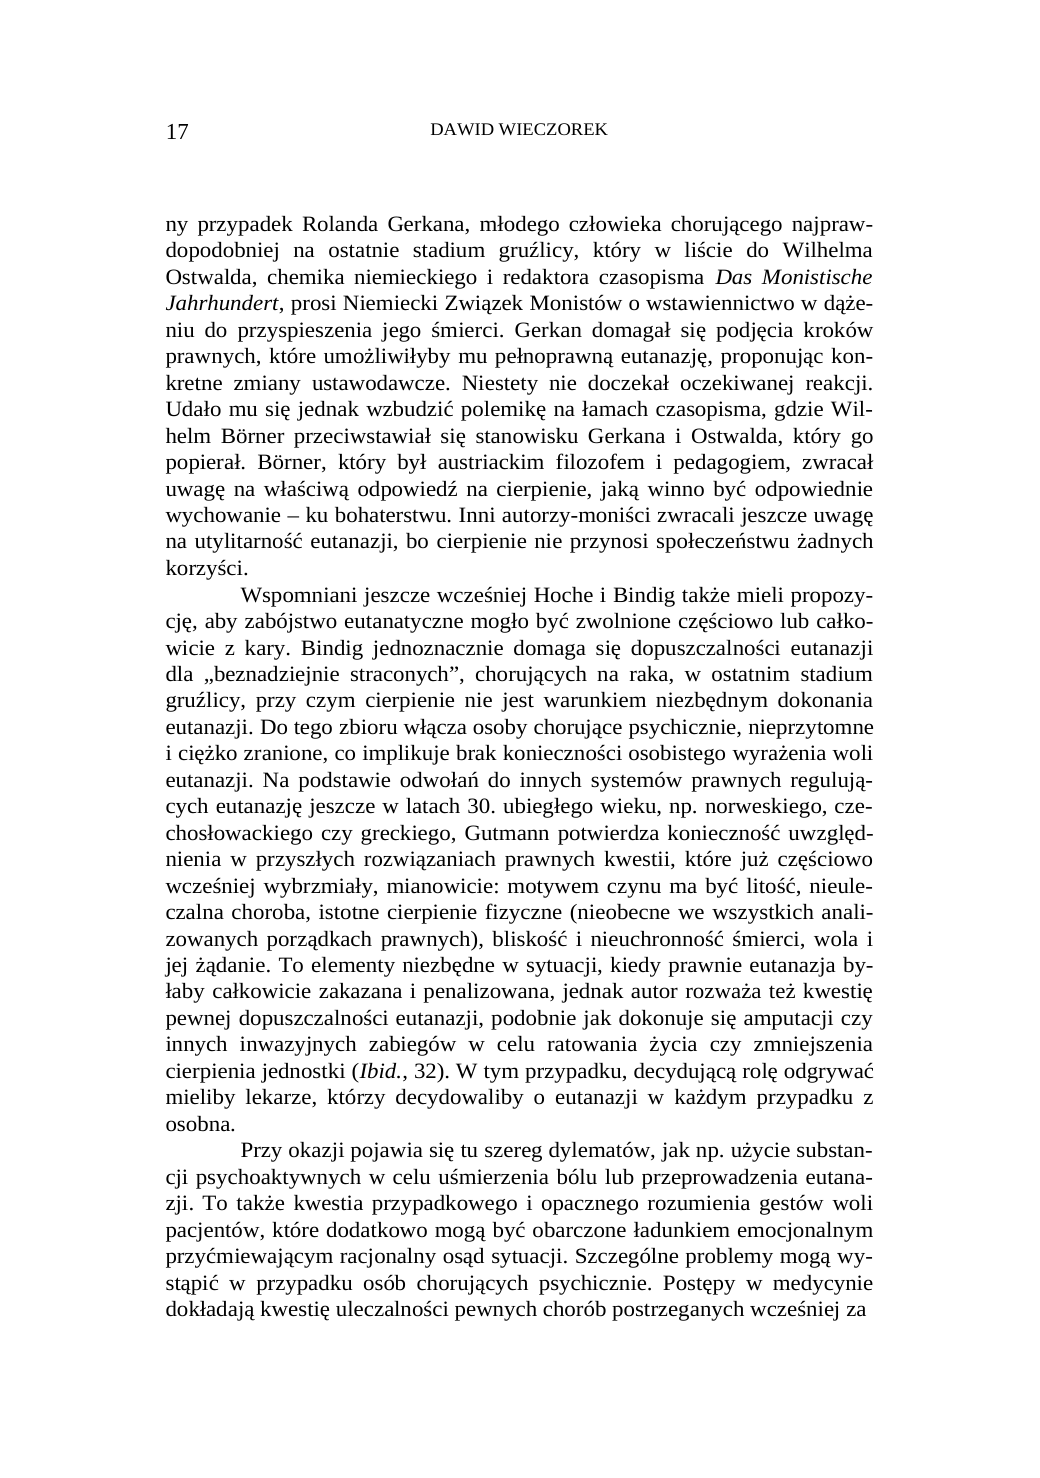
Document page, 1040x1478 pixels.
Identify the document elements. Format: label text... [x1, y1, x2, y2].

text Przy okazji pojawia się tu szereg dylematów, jak np. użycie substan- cji psychoaktywnych w celu uśmierzenia bólu lub przeprowadzenia eutana- zji. To także kwestia przypadkowego i opacznego rozumienia gestów woli pacjentów, które dodatkowo mogą być obarczone ładunkiem emocjonalnym przyćmiewającym racjonalny osąd sytuacji. Szczególne problemy mogą wy- stąpić w przypadku osób chorujących psychicznie. Postępy w medycynie dokładają kwestię uleczalności pewnych chorób postrzeganych wcześniej za [165, 1137, 874, 1321]
text Wspomniani jeszcze wcześniej Hoche i Bindig także mieli propozy- cję, aby zabójstwo eutanatyczne mogło być zwolnione częściowo lub całko- wicie z kary. Bindig jednoznacznie domaga się dopuszczalności eutanazji dla „beznadziejnie straconych”, chorujących na raka, w ostatnim stadium gruźlicy, przy czym cierpienie nie jest warunkiem niezbędnym dokonania eutanazji. Do tego zbioru włącza osoby chorujące psychicznie, nieprzytomne i ciężko zranione, co implikuje brak konieczności osobistego wyrażenia woli eutanazji. Na podstawie odwołań do innych systemów prawnych regulują- cych eutanazję jeszcze w latach 30. ubiegłego wieku, np. norweskiego, cze- chosłowackiego czy greckiego, Gutmann potwierdza konieczność uwzględ- nienia w przyszłych rozwiązaniach prawnych kwestii, które już częściowo wcześniej wybrzmiały, mianowicie: motywem czynu ma być litość, nieule- czalna choroba, istotne cierpienie fizyczne (nieobecne we wszystkich anali- zowanych porządkach prawnych), bliskość i nieuchronność śmierci, wola i jej żądanie. To elementy niezbędne w sytuacji, kiedy prawnie eutanazja by- łaby całkowicie zakazana i penalizowana, jednak autor rozważa też kwestię pewnej dopuszczalności eutanazji, podobnie jak dokonuje się amputacji czy innych inwazyjnych zabiegów w celu ratowania życia czy zmniejszenia cierpienia jednostki (Ibid., 32). W tym przypadku, decydującą rolę odgrywać mieliby lekarze, którzy decydowaliby o eutanazji w każdym przypadku z osobna. [165, 582, 875, 1136]
text ny przypadek Rolanda Gerkana, młodego człowieka chorującego najpraw- dopodobniej na ostatnie stadium gruźlicy, który w liście do Wilhelma Ostwalda, chemika niemieckiego i redaktora czasopisma Das Monistische Jahrhundert, prosi Niemiecki Związek Monistów o wstawiennictwo w dąże- niu do przyspieszenia jego śmierci. Gerkan domagał się podjęcia kroków prawnych, które umożliwiłyby mu pełnoprawną eutanazję, proponując kon- kretne zmiany ustawodawcze. Niestety nie doczekał oczekiwanej reakcji. Udało mu się jednak wzbudzić polemikę na łamach czasopisma, gdzie Wil- helm Börner przeciwstawiał się stanowisku Gerkana i Ostwalda, który go popierał. Börner, który był austriackim filozofem i pedagogiem, zwracał uwagę na właściwą odpowiedź na cierpienie, jaką winno być odpowiednie wychowanie – ku bohaterstwu. Inni autorzy-moniści zwracali jeszcze uwagę na utylitarność eutanazji, bo cierpienie nie przynosi społeczeństwu żadnych korzyści. [165, 211, 875, 580]
